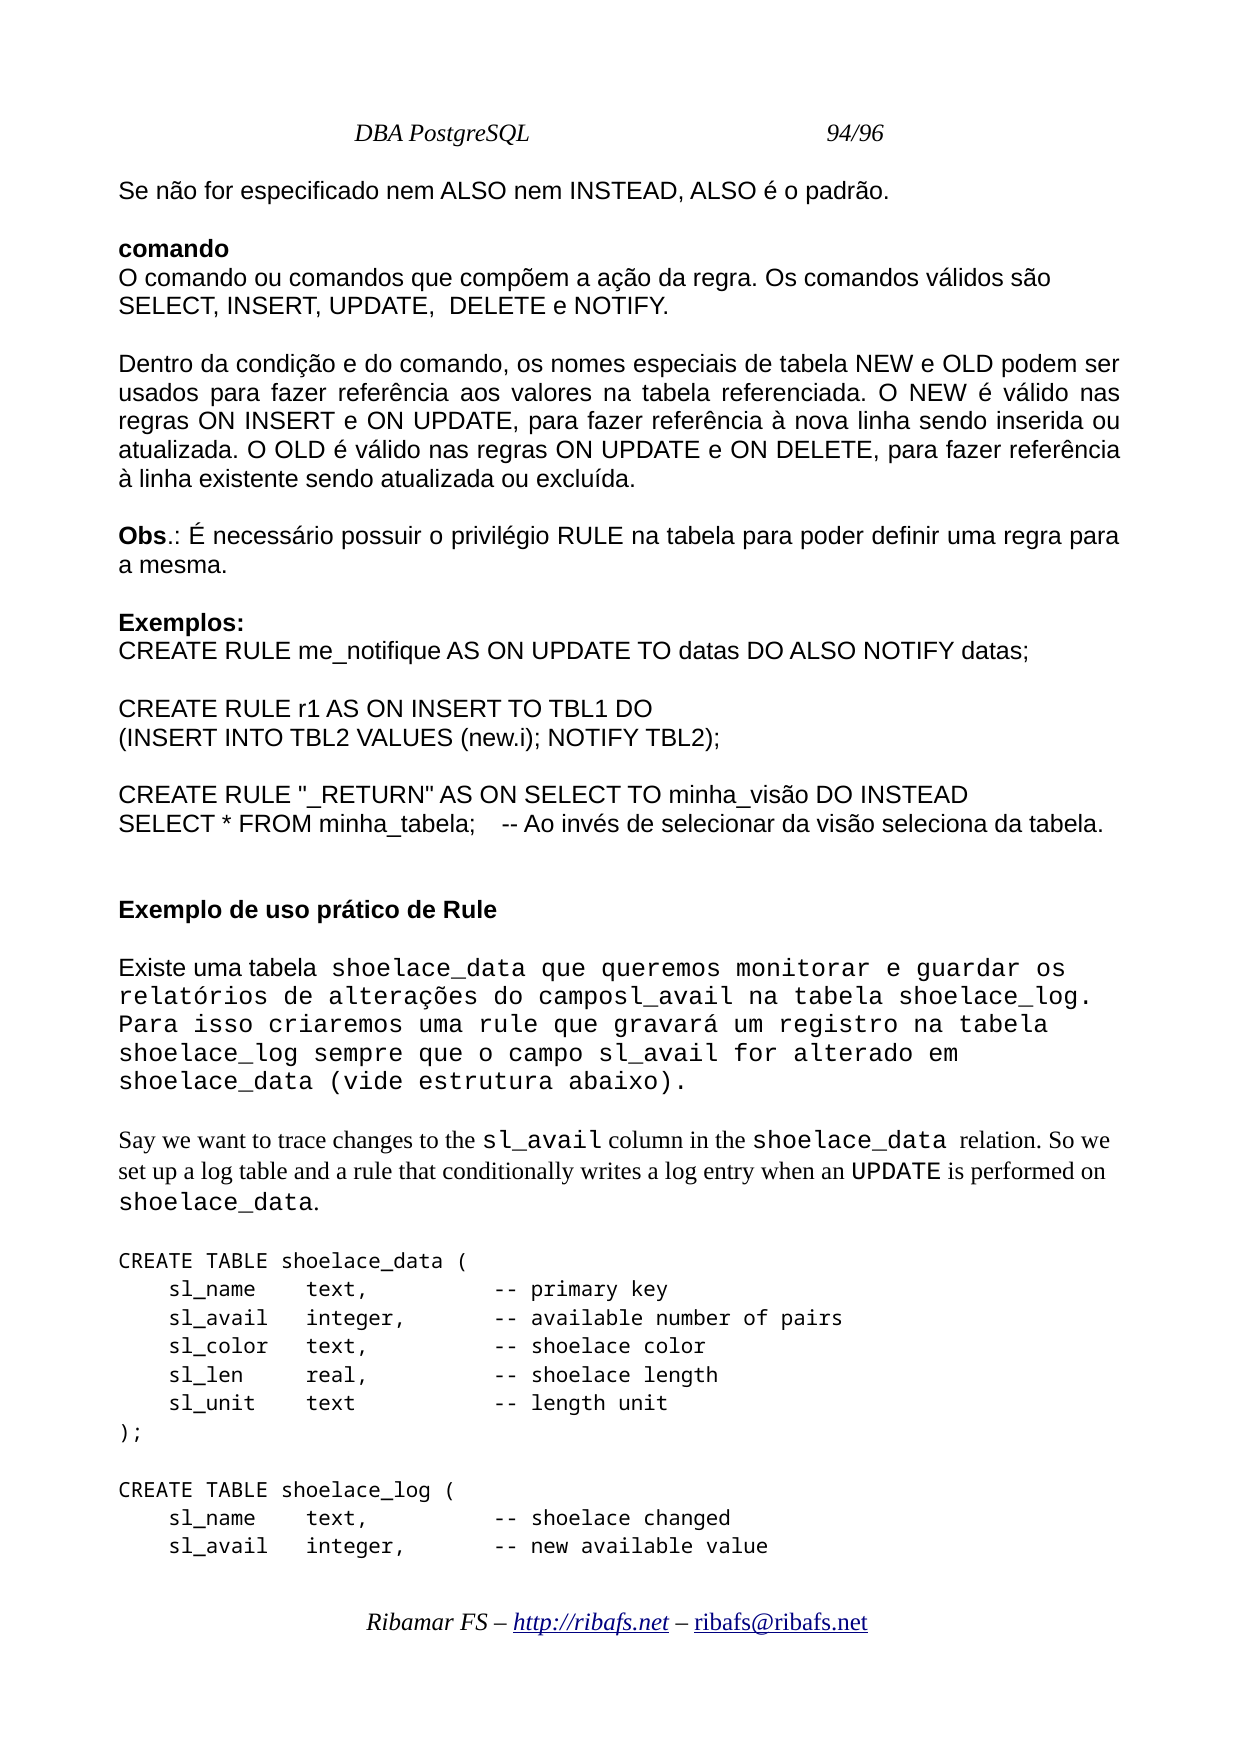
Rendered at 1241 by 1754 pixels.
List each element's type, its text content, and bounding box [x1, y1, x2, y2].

text sl_avail integer, -- new available value [118, 1532, 1122, 1560]
text Exemplos: [118, 608, 1122, 636]
text Dentro da condição e do comando, os nomes especiais de tabela NEW e OLD podem ser usados para fazer referência aos valores na tabela referenciada. O NEW é válido nas regras ON INSERT e ON UPDATE, para fazer referência à nova linha sendo inserida ou atualizada. O OLD é válido nas regras ON UPDATE e ON DELETE, para fazer referência à linha existente sendo atualizada ou excluída. [118, 349, 1122, 493]
text SELECT * FROM minha_tabela; -- Ao invés de selecionar da visão seleciona da tabela. [118, 809, 1122, 838]
text CREATE RULE "_RETURN" AS ON SELECT TO minha_visão DO INSTEAD [118, 780, 1122, 809]
text ); [118, 1417, 1122, 1445]
text sl_avail integer, -- available number of pairs [118, 1303, 1122, 1331]
text sl_unit text -- length unit [118, 1388, 1122, 1417]
text sl_name text, -- primary key [118, 1274, 1122, 1303]
text CREATE TABLE shoelace_log ( [118, 1475, 1122, 1503]
text CREATE RULE me_notifique AS ON UPDATE TO datas DO ALSO NOTIFY datas; [118, 636, 1122, 665]
text Exemplo de uso prático de Rule [118, 895, 1122, 924]
text Say we want to trace changes to the sl_avail column in the shoelace_data relation. So we set up a log table and a rule that conditionally writes a log entry when an UPDATE is performed on shoelace_data. [118, 1125, 1122, 1218]
text sl_name text, -- shoelace changed [118, 1503, 1122, 1532]
text (INSERT INTO TBL2 VALUES (new.i); NOTIFY TBL2); [118, 723, 1122, 751]
text CREATE TABLE shoelace_data ( [118, 1246, 1122, 1274]
text comando [118, 234, 1122, 263]
text Para isso criaremos uma rule que gravará um registro na tabela shoelace_log sempre que o campo sl_avail for alterado em shoelace_data (vide estrutura abaixo). [118, 1012, 1122, 1097]
text CREATE RULE r1 AS ON INSERT TO TBL1 DO [118, 694, 1122, 723]
text sl_len real, -- shoelace length [118, 1360, 1122, 1388]
text sl_color text, -- shoelace color [118, 1331, 1122, 1360]
text Existe uma tabela shoelace_data que queremos monitorar e guardar os relatórios de alterações do camposl_avail na tabela shoelace_log. [118, 953, 1122, 1012]
text Se não for especificado nem ALSO nem INSTEAD, ALSO é o padrão. [118, 176, 1122, 205]
text O comando ou comandos que compõem a ação da regra. Os comandos válidos são SELECT, INSERT, UPDATE, DELETE e NOTIFY. [118, 263, 1122, 320]
text Obs.: É necessário possuir o privilégio RULE na tabela para poder definir uma regra para a mesma. [118, 521, 1122, 579]
